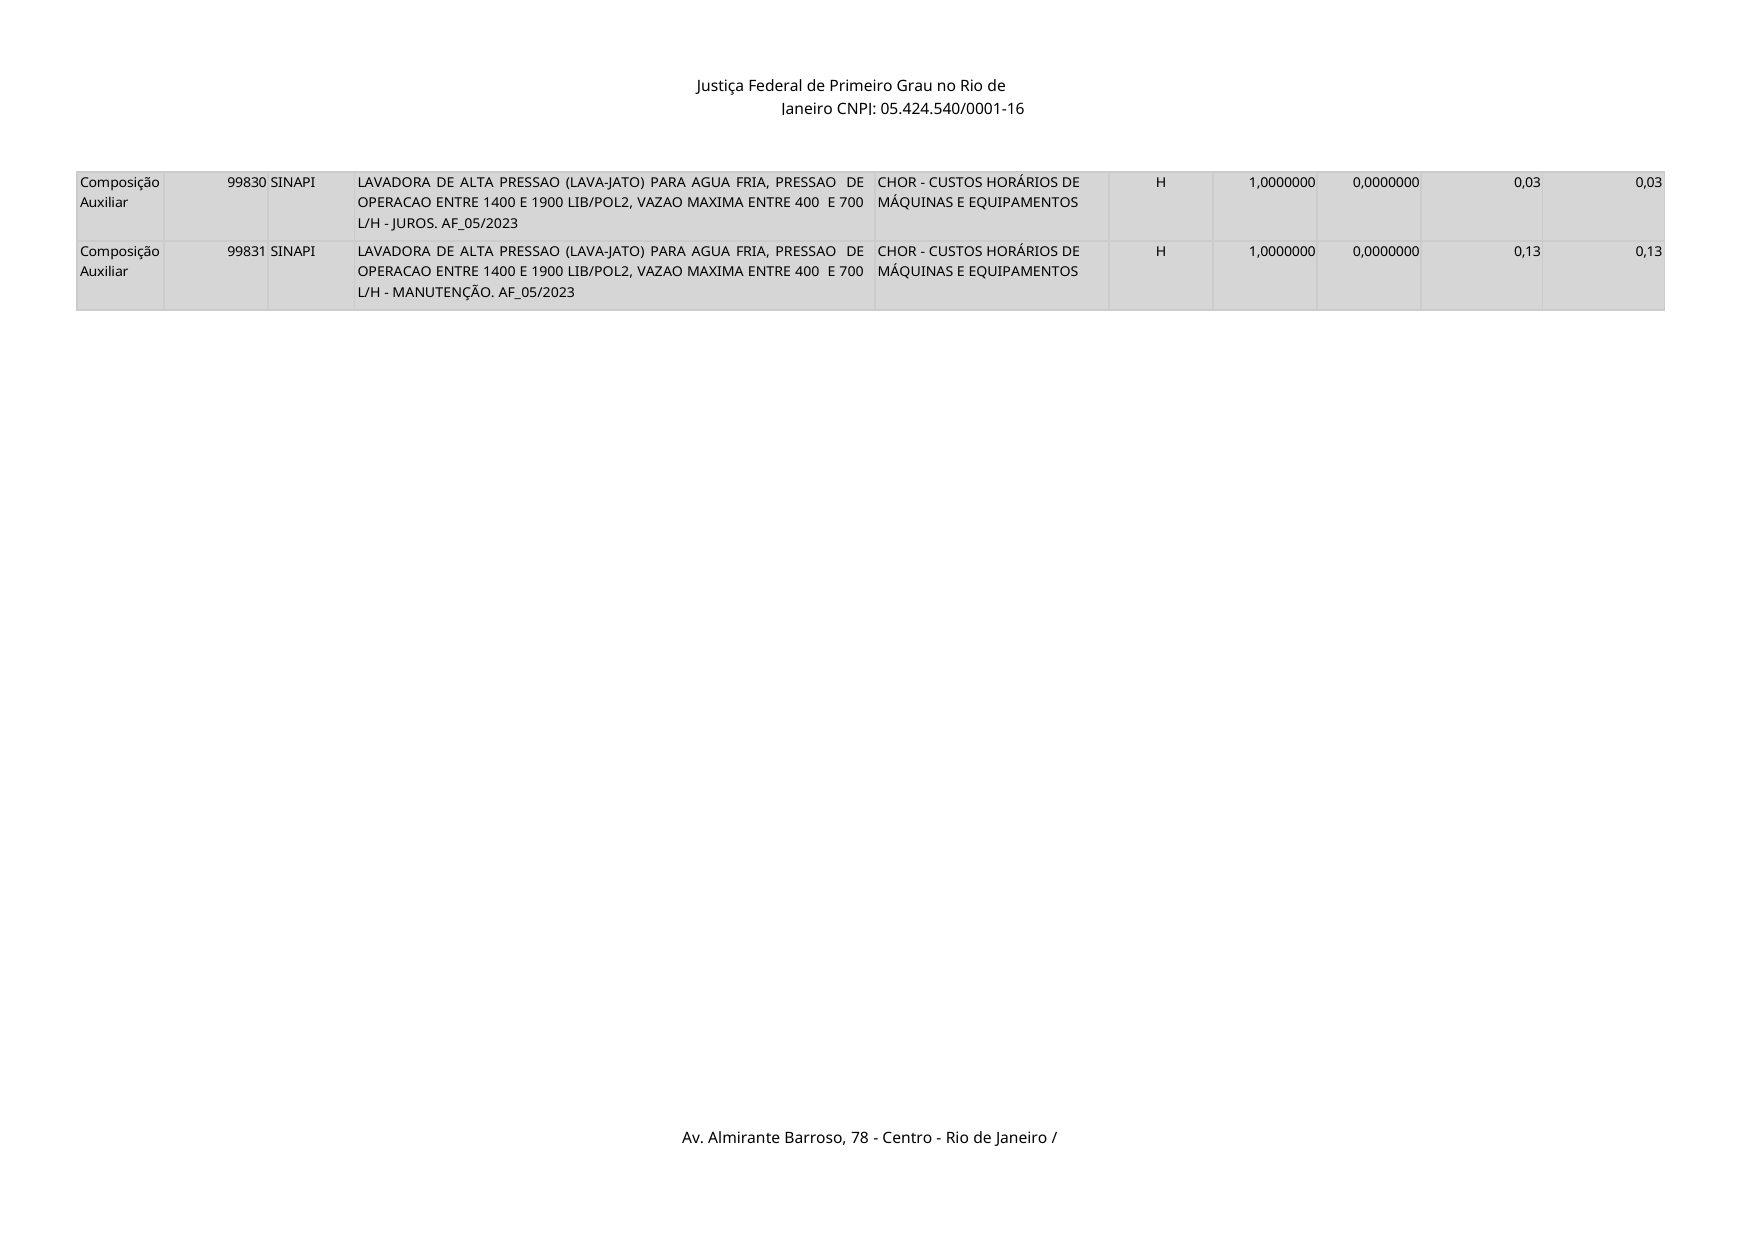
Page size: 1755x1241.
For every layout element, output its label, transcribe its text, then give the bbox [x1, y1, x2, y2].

table_cell H [1110, 242, 1212, 309]
table_cell 1,0000000 [1214, 173, 1316, 240]
table_cell LAVADORA DE ALTA PRESSAO (LAVA-JATO) PARA AGUA FRIA, PRESSAO DE OPERACAO ENTRE 1400 E 1900 LIB/POL2, VAZAO MAXIMA ENTRE 400 E 700 L/H - JUROS. AF_05/2023 [355, 173, 874, 240]
table_cell 1,0000000 [1214, 242, 1316, 309]
table_cell H [1110, 173, 1212, 240]
table_cell 0,0000000 [1318, 242, 1420, 309]
table_cell 0,03 [1422, 173, 1542, 240]
table_cell 0,13 [1422, 242, 1542, 309]
table_cell 0,0000000 [1318, 173, 1420, 240]
table_cell Composição Auxiliar [78, 242, 163, 309]
table_cell CHOR - CUSTOS HORÁRIOS DE MÁQUINAS E EQUIPAMENTOS [876, 242, 1108, 309]
table_cell SINAPI [269, 242, 354, 309]
table_cell 0,03 [1543, 173, 1664, 240]
table_cell SINAPI [269, 173, 354, 240]
table_cell 99831 [165, 242, 267, 309]
table_cell CHOR - CUSTOS HORÁRIOS DE MÁQUINAS E EQUIPAMENTOS [876, 173, 1108, 240]
table_cell 0,13 [1543, 242, 1664, 309]
table_cell Composição Auxiliar [78, 173, 163, 240]
table_cell LAVADORA DE ALTA PRESSAO (LAVA-JATO) PARA AGUA FRIA, PRESSAO DE OPERACAO ENTRE 1400 E 1900 LIB/POL2, VAZAO MAXIMA ENTRE 400 E 700 L/H - MANUTENÇÃO. AF_05/2023 [355, 242, 874, 309]
table_cell 99830 [165, 173, 267, 240]
